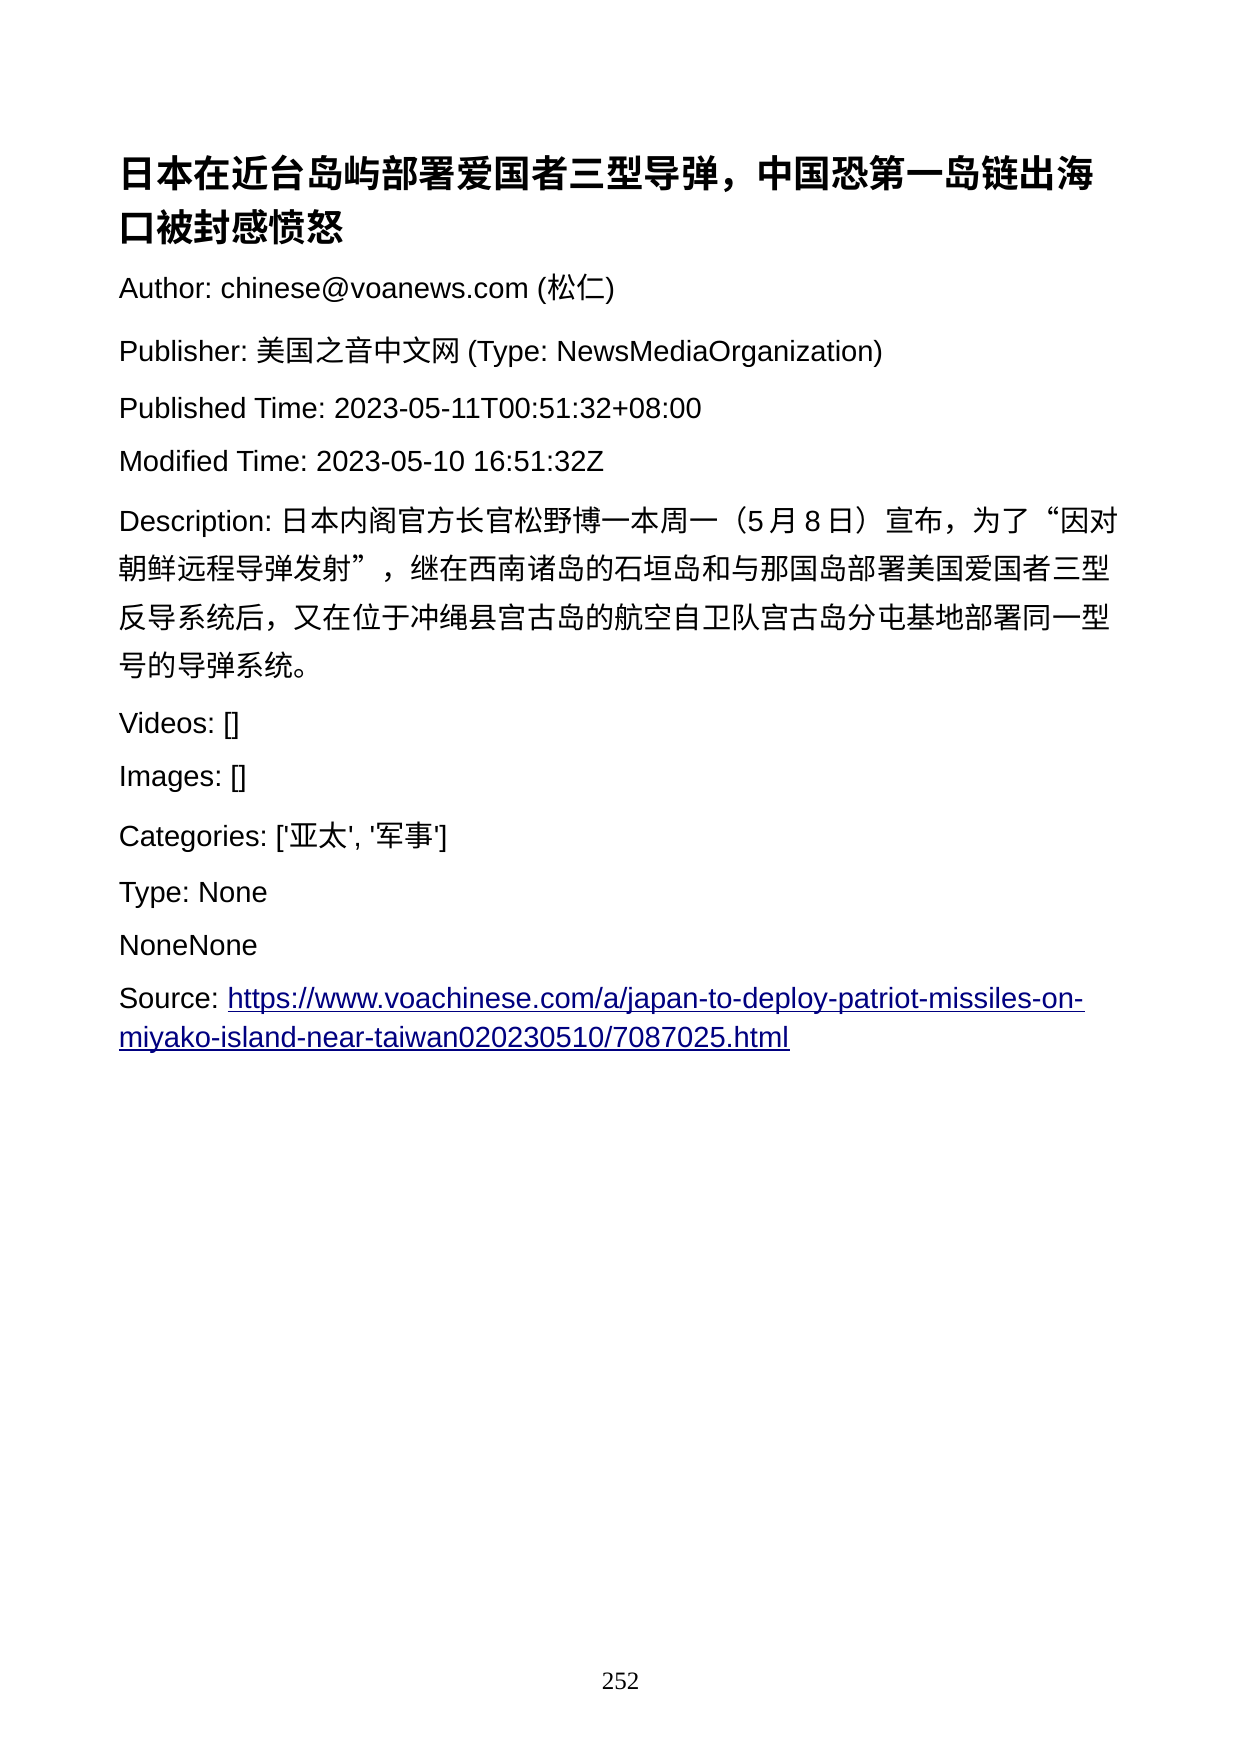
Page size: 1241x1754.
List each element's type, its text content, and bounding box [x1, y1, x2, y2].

text Modified Time: 2023-05-10 16:51:32Z [118, 444, 1122, 477]
text Type: None [118, 875, 1122, 909]
text Description: 日本内阁官方长官松野博一本周一（5月8日）宣布，为了“因对朝鲜远程导弹发射”，继在西南诸岛的石垣岛和与那国岛部署美国爱国者三型反导系统后，又在位于冲绳县宫古岛的航空自卫队宫古岛分屯基地部署同一型号的导弹系统。 [118, 497, 1122, 685]
text Source: https://www.voachinese.com/a/japan-to-deploy-patriot-missiles-on-miyako-island-near-taiwan020230510/7087025.html [118, 981, 1122, 1053]
text Videos: [] [118, 706, 1122, 739]
text Categories: ['亚太', '军事'] [118, 812, 1122, 854]
text Author: chinese@voanews.com (松仁) [118, 264, 1122, 307]
text NoneNone [118, 928, 1122, 962]
text Published Time: 2023-05-11T00:51:32+08:00 [118, 391, 1122, 424]
text Publisher: 美国之音中文网 (Type: NewsMediaOrganization) [118, 328, 1122, 370]
text Images: [] [118, 759, 1122, 792]
subtitle 日本在近台岛屿部署爱国者三型导弹，中国恐第一岛链出海口被封感愤怒 [118, 143, 1122, 252]
